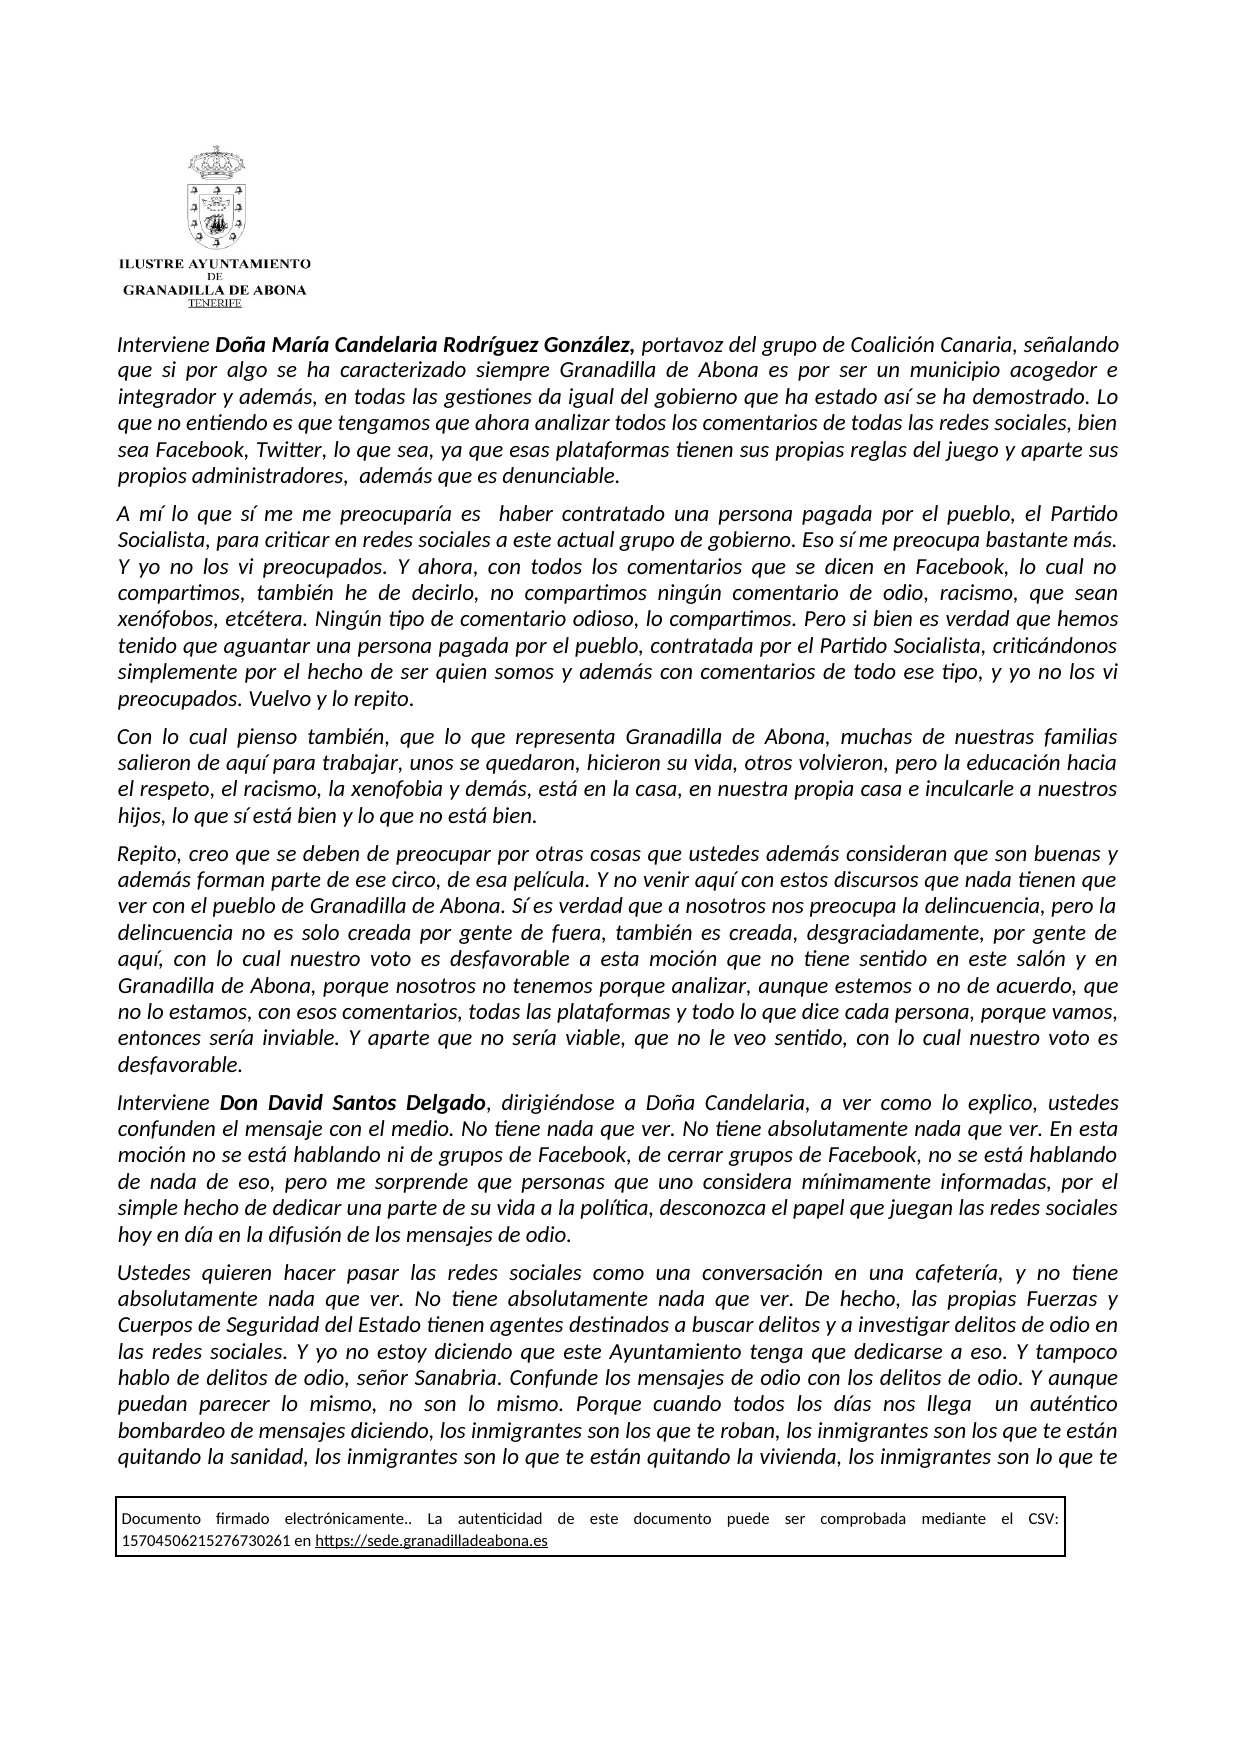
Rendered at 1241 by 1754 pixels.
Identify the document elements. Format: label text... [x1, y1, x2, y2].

text Repito, creo que se deben de preocupar por otras cosas que ustedes además consideran que son buenas y además forman parte de ese circo, de esa película. Y no venir aquí con estos discursos que nada tienen que ver con el pueblo de Granadilla de Abona. Sí es verdad que a nosotros nos preocupa la delincuencia, pero la delincuencia no es solo creada por gente de fuera, también es creada, desgraciadamente, por gente de aquí, con lo cual nuestro voto es desfavorable a esta moción que no tiene sentido en este salón y en Granadilla de Abona, porque nosotros no tenemos porque analizar, aunque estemos o no de acuerdo, que no lo estamos, con esos comentarios, todas las plataformas y todo lo que dice cada persona, porque vamos, entonces sería inviable. Y aparte que no sería viable, que no le veo sentido, con lo cual nuestro voto es desfavorable. [117, 841, 1122, 1078]
text Con lo cual pienso también, que lo que representa Granadilla de Abona, muchas de nuestras familias salieron de aquí para trabajar, unos se quedaron, hicieron su vida, otros volvieron, pero la educación hacia el respeto, el racismo, la xenofobia y demás, está en la casa, en nuestra propia casa e inculcarle a nuestros hijos, lo que sí está bien y lo que no está bien. [117, 723, 1122, 829]
text Ustedes quieren hacer pasar las redes sociales como una conversación en una cafetería, y no tiene absolutamente nada que ver. No tiene absolutamente nada que ver. De hecho, las propias Fuerzas y Cuerpos de Seguridad del Estado tienen agentes destinados a buscar delitos y a investigar delitos de odio en las redes sociales. Y yo no estoy diciendo que este Ayuntamiento tenga que dedicarse a eso. Y tampoco hablo de delitos de odio, señor Sanabria. Confunde los mensajes de odio con los delitos de odio. Y aunque puedan parecer lo mismo, no son lo mismo. Porque cuando todos los días nos llega un auténtico bombardeo de mensajes diciendo, los inmigrantes son los que te roban, los inmigrantes son los que te están quitando la sanidad, los inmigrantes son lo que te están quitando la vivienda, los inmigrantes son lo que te [117, 1259, 1122, 1470]
text Interviene Doña María Candelaria Rodríguez González, portavoz del grupo de Coalición Canaria, señalando que si por algo se ha caracterizado siempre Granadilla de Abona es por ser un municipio acogedor e integrador y además, en todas las gestiones da igual del gobierno que ha estado así se ha demostrado. Lo que no entiendo es que tengamos que ahora analizar todos los comentarios de todas las redes sociales, bien sea Facebook, Twitter, lo que sea, ya que esas plataformas tienen sus propias reglas del juego y aparte sus propios administradores, además que es denunciable. [117, 331, 1122, 489]
text Interviene Don David Santos Delgado, dirigiéndose a Doña Candelaria, a ver como lo explico, ustedes confunden el mensaje con el medio. No tiene nada que ver. No tiene absolutamente nada que ver. En esta moción no se está hablando ni de grupos de Facebook, de cerrar grupos de Facebook, no se está hablando de nada de eso, pero me sorprende que personas que uno considera mínimamente informadas, por el simple hecho de dedicar una parte de su vida a la política, desconozca el papel que juegan las redes sociales hoy en día en la difusión de los mensajes de odio. [117, 1090, 1122, 1248]
text A mí lo que sí me me preocuparía es haber contratado una persona pagada por el pueblo, el Partido Socialista, para criticar en redes sociales a este actual grupo de gobierno. Eso sí me preocupa bastante más. Y yo no los vi preocupados. Y ahora, con todos los comentarios que se dicen en Facebook, lo cual no compartimos, también he de decirlo, no compartimos ningún comentario de odio, racismo, que sean xenófobos, etcétera. Ningún tipo de comentario odioso, lo compartimos. Pero si bien es verdad que hemos tenido que aguantar una persona pagada por el pueblo, contratada por el Partido Socialista, criticándonos simplemente por el hecho de ser quien somos y además con comentarios de todo ese tipo, y yo no los vi preocupados. Vuelvo y lo repito. [117, 501, 1122, 712]
